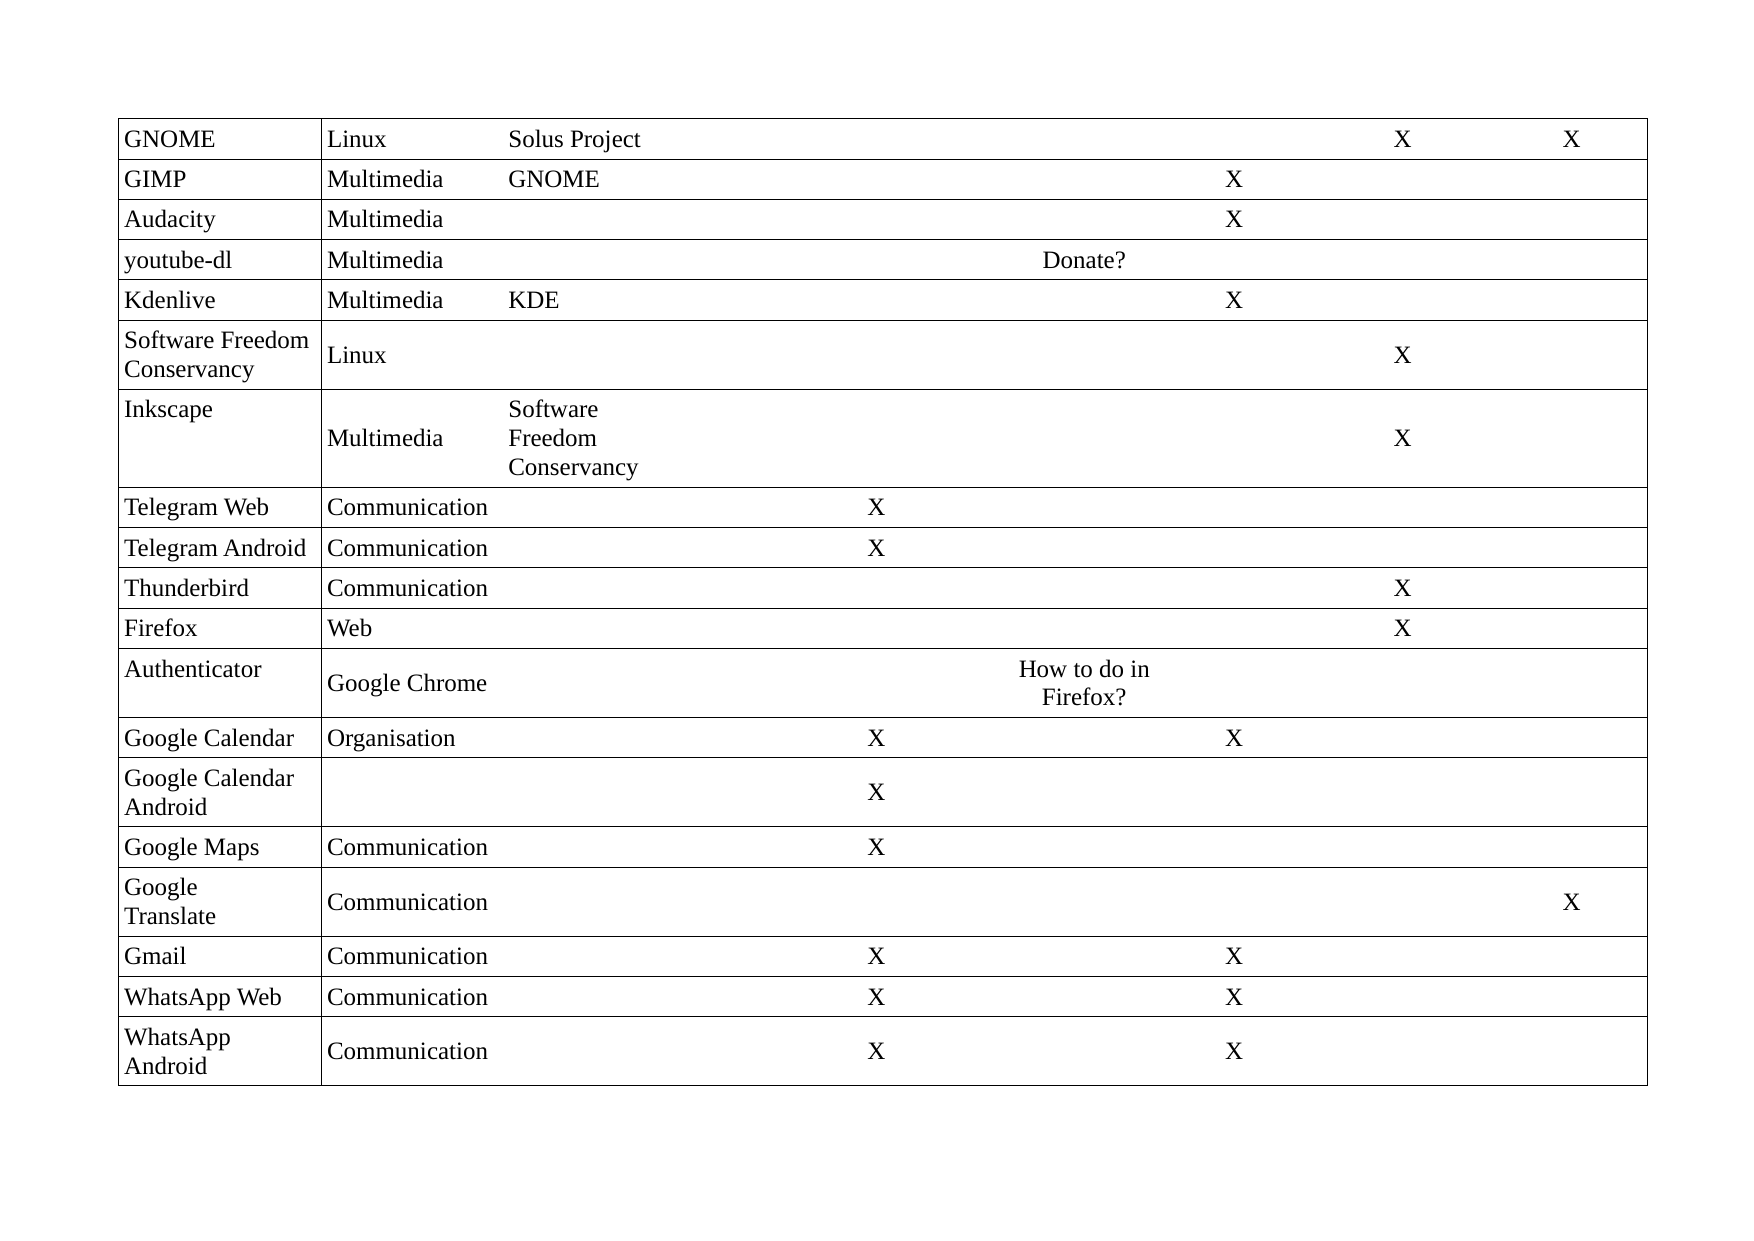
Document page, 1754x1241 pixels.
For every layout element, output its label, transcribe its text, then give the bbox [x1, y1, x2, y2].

table_cell [503, 758, 743, 826]
table_cell [1309, 280, 1496, 320]
table_cell [503, 609, 743, 648]
table_cell Software Freedom Conservancy [503, 390, 743, 487]
table_cell [1309, 649, 1496, 717]
table_cell [743, 280, 1009, 320]
table_cell [1009, 119, 1159, 158]
table_cell [1496, 321, 1647, 389]
table_cell [1309, 868, 1496, 936]
table_cell [1496, 160, 1647, 199]
table_cell Telegram Android [119, 528, 321, 567]
table_cell Solus Project [503, 119, 743, 158]
table_cell Inkscape [119, 390, 321, 487]
table_cell [1309, 827, 1496, 867]
table_cell Software Freedom Conservancy [119, 321, 321, 389]
table_cell [503, 200, 743, 239]
table_cell [1159, 649, 1308, 717]
table_cell [503, 937, 743, 976]
table_cell [1309, 160, 1496, 199]
table_cell [1496, 280, 1647, 320]
table_cell Communication [322, 977, 502, 1016]
table_cell Linux [322, 119, 502, 158]
table_cell [1009, 718, 1159, 757]
table_cell [1496, 977, 1647, 1016]
table_cell Multimedia [322, 160, 502, 199]
table_cell [1496, 718, 1647, 757]
table_cell [1159, 568, 1308, 607]
table_cell Authenticator [119, 649, 321, 717]
table_cell [322, 758, 502, 826]
table_cell [1009, 280, 1159, 320]
table_cell [503, 1017, 743, 1085]
table_cell [503, 240, 743, 279]
table_cell Multimedia [322, 240, 502, 279]
table_cell [1496, 937, 1647, 976]
table_cell [1159, 758, 1308, 826]
table_cell [1309, 937, 1496, 976]
table_cell X [743, 937, 1009, 976]
table_cell X [1159, 160, 1308, 199]
table_cell [1009, 977, 1159, 1016]
table_cell Kdenlive [119, 280, 321, 320]
table_cell Google Calendar Android [119, 758, 321, 826]
table_cell [1309, 200, 1496, 239]
table_cell [503, 977, 743, 1016]
table_cell Communication [322, 568, 502, 607]
table_cell X [743, 488, 1009, 527]
table_cell [1309, 1017, 1496, 1085]
table_cell X [1309, 390, 1496, 487]
table_cell [743, 240, 1009, 279]
table_cell Communication [322, 1017, 502, 1085]
table_cell Google Chrome [322, 649, 502, 717]
table_cell [1496, 528, 1647, 567]
table_cell X [743, 528, 1009, 567]
table_cell [503, 488, 743, 527]
table_cell [1159, 321, 1308, 389]
table_cell Google Calendar [119, 718, 321, 757]
table_cell [1496, 649, 1647, 717]
table_cell Communication [322, 868, 502, 936]
table_cell [1159, 119, 1308, 158]
table_cell X [743, 758, 1009, 826]
table_cell [1009, 160, 1159, 199]
table_cell X [743, 1017, 1009, 1085]
table_cell Telegram Web [119, 488, 321, 527]
table_cell [1009, 390, 1159, 487]
table_cell [503, 827, 743, 867]
table_cell [1159, 609, 1308, 648]
table_cell [503, 868, 743, 936]
table_cell [503, 568, 743, 607]
table_cell [1309, 240, 1496, 279]
table_cell [743, 321, 1009, 389]
table_cell [743, 119, 1009, 158]
table_cell [743, 160, 1009, 199]
table_cell How to do in Firefox? [1009, 649, 1159, 717]
table_cell [1009, 868, 1159, 936]
table_cell Communication [322, 528, 502, 567]
table_cell GIMP [119, 160, 321, 199]
table_cell Donate? [1009, 240, 1159, 279]
table_cell Google Translate [119, 868, 321, 936]
table_cell [1009, 937, 1159, 976]
table_cell [1009, 568, 1159, 607]
table_cell Multimedia [322, 280, 502, 320]
table_cell [1309, 528, 1496, 567]
table_cell [1009, 827, 1159, 867]
table_cell [743, 868, 1009, 936]
table_cell [1159, 240, 1308, 279]
table_cell [503, 321, 743, 389]
table_cell GNOME [119, 119, 321, 158]
table_cell X [1159, 937, 1308, 976]
table_cell [1159, 390, 1308, 487]
table_cell Linux [322, 321, 502, 389]
table_cell X [743, 977, 1009, 1016]
table_cell [1496, 568, 1647, 607]
table_cell [1159, 528, 1308, 567]
table_cell KDE [503, 280, 743, 320]
table_cell [1009, 528, 1159, 567]
table_cell X [1309, 609, 1496, 648]
table_cell X [743, 827, 1009, 867]
table_cell Communication [322, 827, 502, 867]
table_cell [743, 649, 1009, 717]
table_cell [1009, 1017, 1159, 1085]
table_cell [1309, 977, 1496, 1016]
table_cell Communication [322, 488, 502, 527]
table_cell Web [322, 609, 502, 648]
table_cell [1496, 200, 1647, 239]
table_cell [1496, 827, 1647, 867]
table_cell Multimedia [322, 200, 502, 239]
table_cell WhatsApp Android [119, 1017, 321, 1085]
table_cell X [1496, 868, 1647, 936]
table_cell [1496, 758, 1647, 826]
table_cell [503, 718, 743, 757]
table_cell youtube-dl [119, 240, 321, 279]
table_cell [743, 568, 1009, 607]
table_cell [1496, 609, 1647, 648]
table_cell [1009, 609, 1159, 648]
table_cell Organisation [322, 718, 502, 757]
table_cell X [1159, 977, 1308, 1016]
table_cell [1496, 240, 1647, 279]
table_cell Gmail [119, 937, 321, 976]
table_cell [1309, 718, 1496, 757]
table_cell X [1496, 119, 1647, 158]
table_cell Audacity [119, 200, 321, 239]
table_cell [743, 390, 1009, 487]
table_cell [1009, 488, 1159, 527]
table_cell [1009, 758, 1159, 826]
table_cell [1159, 868, 1308, 936]
table_cell [1159, 488, 1308, 527]
table_cell [1009, 321, 1159, 389]
table_cell GNOME [503, 160, 743, 199]
table_cell X [1309, 119, 1496, 158]
table_cell [1309, 488, 1496, 527]
table_cell X [1159, 280, 1308, 320]
table_cell X [1309, 568, 1496, 607]
table_cell X [1159, 718, 1308, 757]
table_cell [1496, 390, 1647, 487]
table_cell X [1159, 200, 1308, 239]
table_cell X [1309, 321, 1496, 389]
table_cell [1496, 488, 1647, 527]
table_cell X [743, 718, 1009, 757]
table_cell Communication [322, 937, 502, 976]
table_cell Google Maps [119, 827, 321, 867]
table_cell [1496, 1017, 1647, 1085]
table_cell X [1159, 1017, 1308, 1085]
table_cell [503, 528, 743, 567]
table_cell [743, 200, 1009, 239]
table_cell [1309, 758, 1496, 826]
table_cell [743, 609, 1009, 648]
table_cell [1159, 827, 1308, 867]
table_cell Multimedia [322, 390, 502, 487]
table_cell [1009, 200, 1159, 239]
table_cell WhatsApp Web [119, 977, 321, 1016]
table_cell [503, 649, 743, 717]
table_cell Firefox [119, 609, 321, 648]
table_cell Thunderbird [119, 568, 321, 607]
